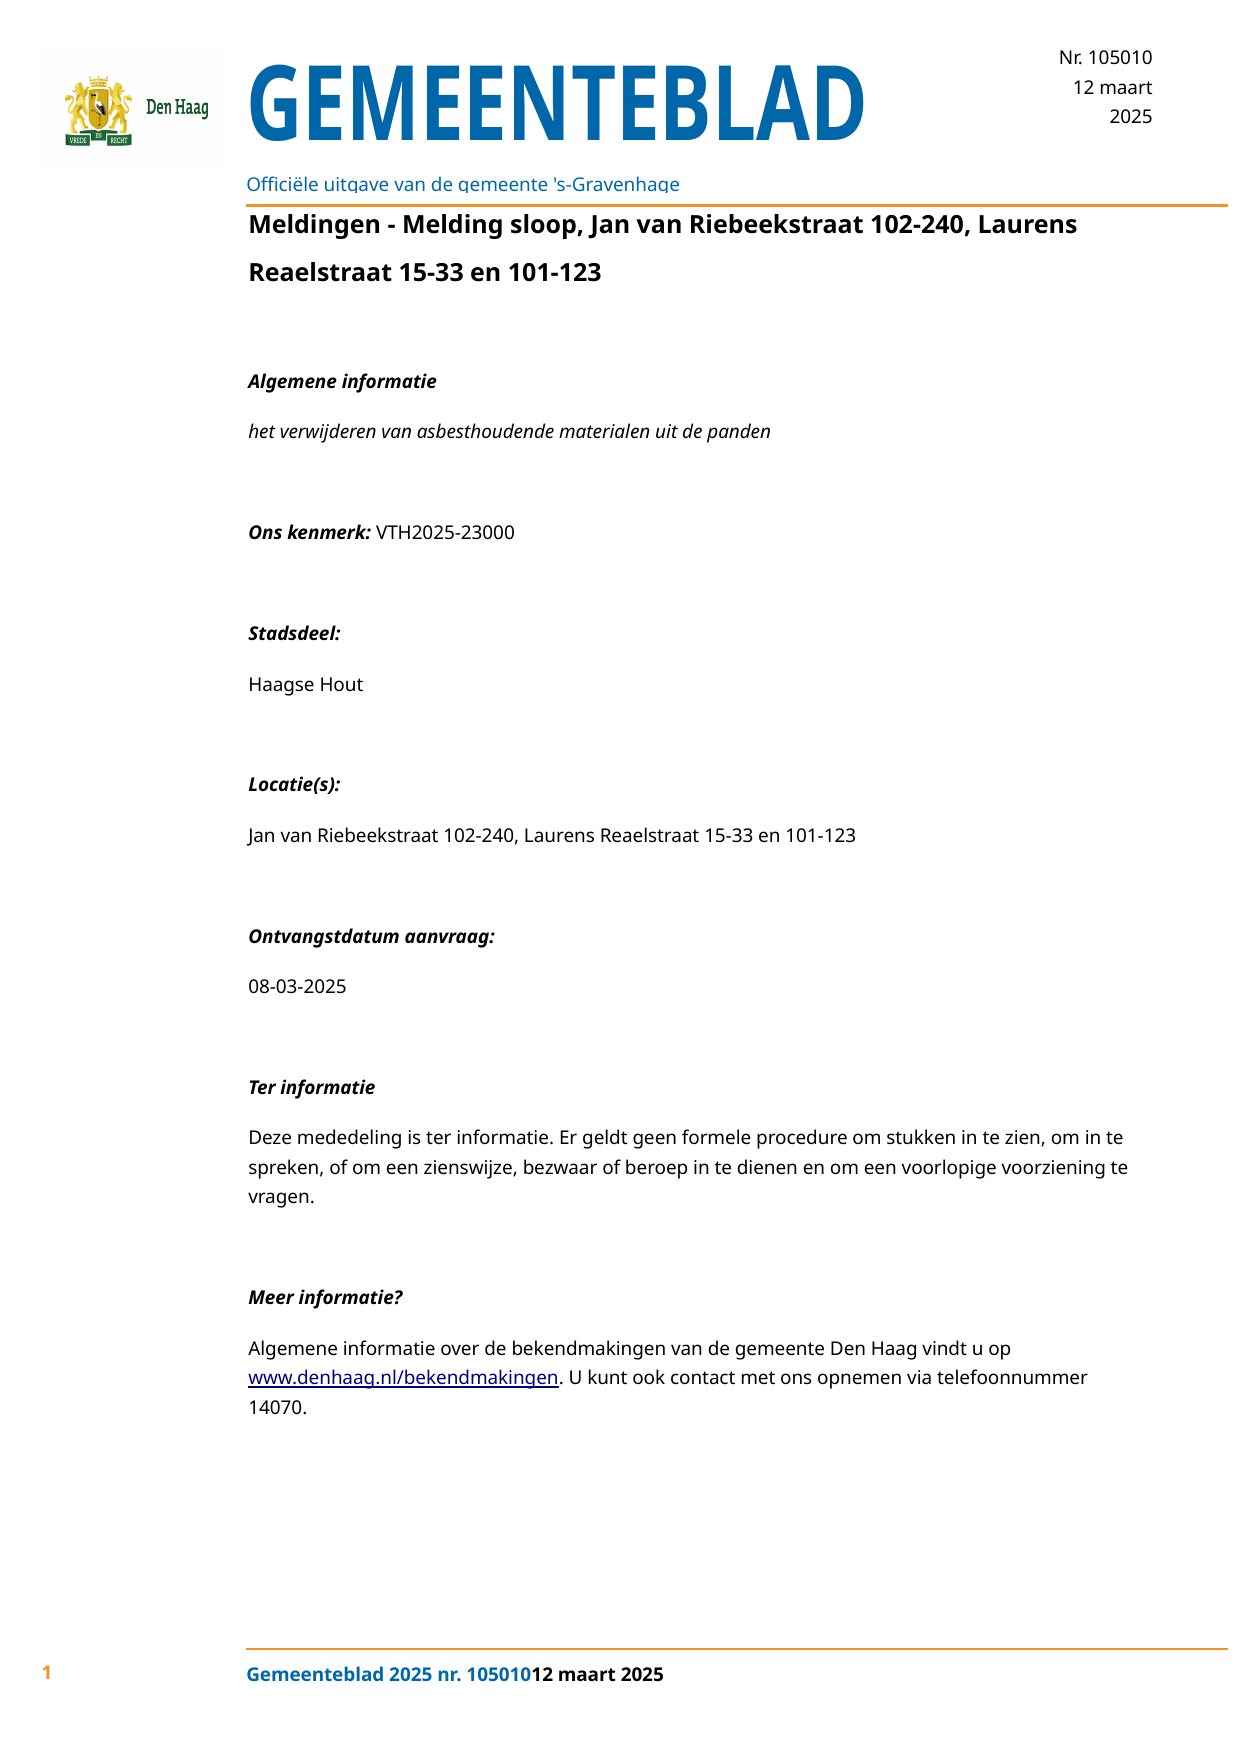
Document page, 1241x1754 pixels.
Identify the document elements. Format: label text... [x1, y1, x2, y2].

text 08-03-2025 [248, 973, 1152, 999]
text het verwijderen van asbesthoudende materialen uit de panden [248, 419, 1152, 444]
text Ontvangstdatum aanvraag: [248, 923, 1152, 949]
text Haagse Hout [248, 671, 1152, 697]
text Meldingen - Melding sloop, Jan van Riebeekstraat 102-240, Laurens Reaelstraat 15-33 en 101-123 [248, 207, 1152, 288]
text Meer informatie? [248, 1284, 1152, 1310]
text Deze mededeling is ter informatie. Er geldt geen formele procedure om stukken in te zien, om in te spreken, of om een zienswijze, bezwaar of beroep in te dienen en om een voorlopige voorziening te vragen. [248, 1124, 1152, 1209]
picture [41, 47, 231, 172]
text Ons kenmerk: VTH2025-23000 [248, 519, 1152, 545]
text Algemene informatie over de bekendmakingen van de gemeente Den Haag vindt u op www.denhaag.nl/bekendmakingen. U kunt ook contact met ons opnemen via telefoonnummer 14070. [248, 1335, 1152, 1420]
text Stadsdeel: [248, 620, 1152, 646]
text Locatie(s): [248, 772, 1152, 797]
text Jan van Riebeekstraat 102-240, Laurens Reaelstraat 15-33 en 101-123 [248, 822, 1152, 848]
text Ter informatie [248, 1074, 1152, 1100]
text Algemene informatie [248, 368, 1152, 394]
